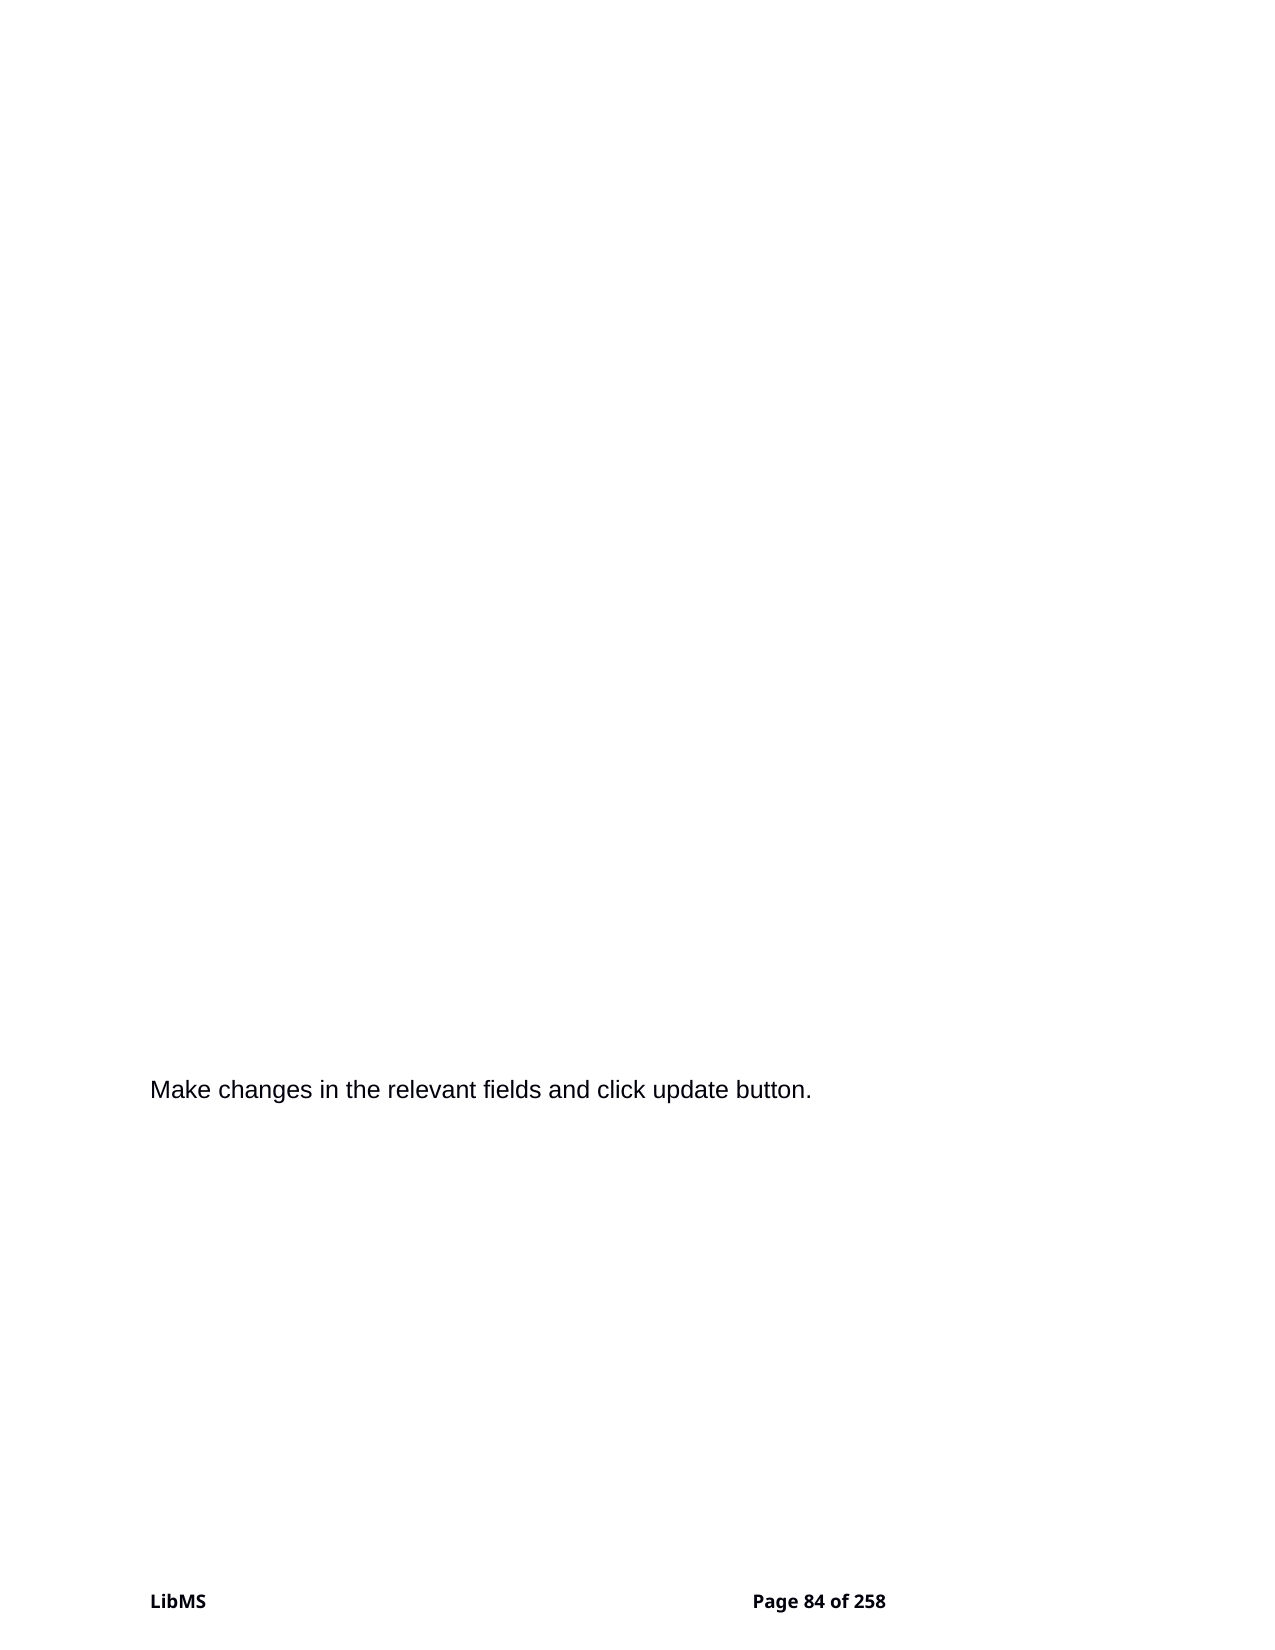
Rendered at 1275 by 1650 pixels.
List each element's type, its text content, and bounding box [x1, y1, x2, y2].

text Make changes in the relevant fields and click update button. [150, 133, 1125, 1133]
